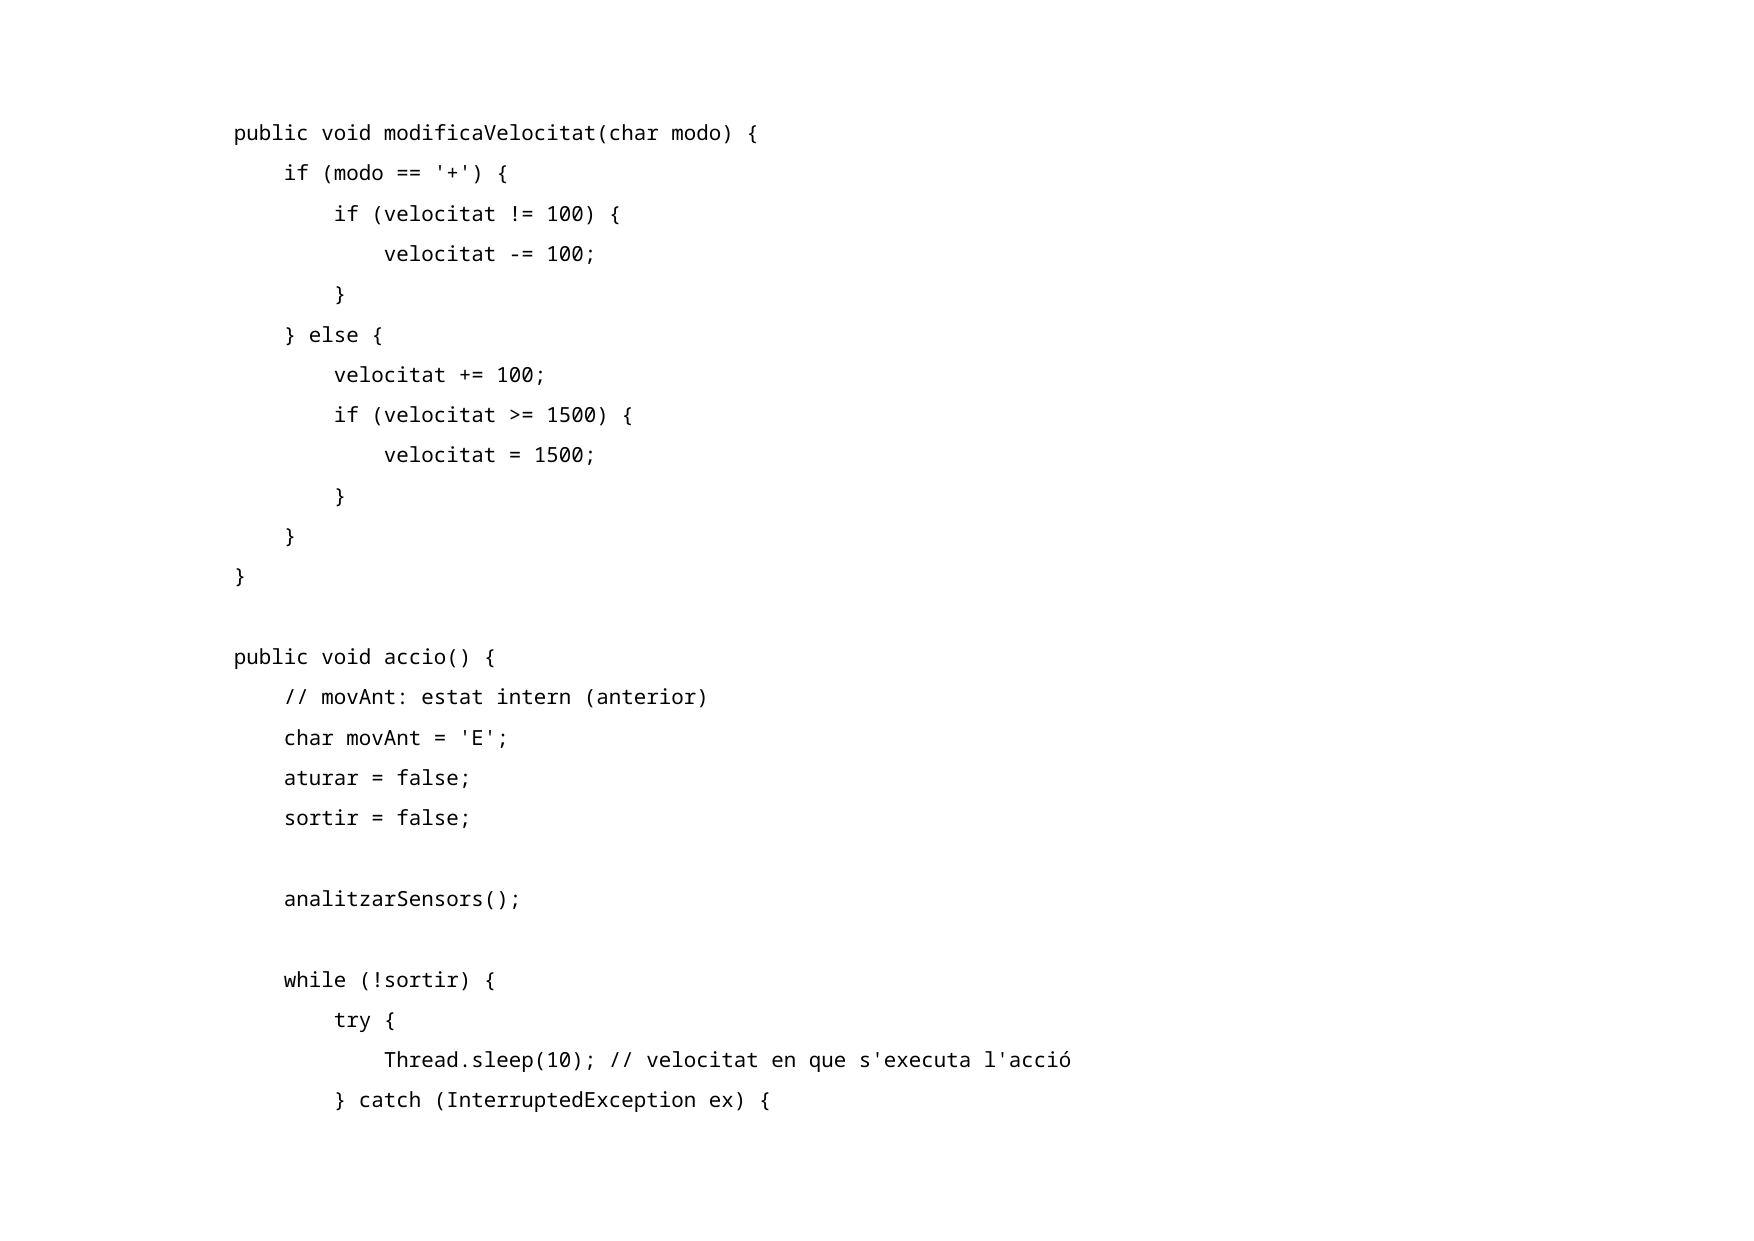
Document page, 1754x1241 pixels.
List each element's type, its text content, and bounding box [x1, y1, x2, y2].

text } [142, 562, 1612, 590]
text } [142, 521, 1612, 550]
text } else { [142, 320, 1612, 348]
text // movAnt: estat intern (anterior) [142, 682, 1612, 711]
text } catch (InterruptedException ex) { [142, 1086, 1612, 1114]
text while (!sortir) { [142, 965, 1612, 993]
text analitzarSensors(); [142, 884, 1612, 912]
text } [142, 279, 1612, 308]
text aturar = false; [142, 763, 1612, 792]
text velocitat = 1500; [142, 441, 1612, 469]
text velocitat -= 100; [142, 239, 1612, 267]
text sortir = false; [142, 803, 1612, 832]
text public void modificaVelocitat(char modo) { [142, 118, 1612, 147]
text char movAnt = 'E'; [142, 723, 1612, 751]
text } [142, 481, 1612, 509]
text if (velocitat >= 1500) { [142, 400, 1612, 429]
text if (velocitat != 100) { [142, 199, 1612, 227]
text velocitat += 100; [142, 360, 1612, 388]
text try { [142, 1005, 1612, 1033]
text Thread.sleep(10); // velocitat en que s'executa l'acció [142, 1045, 1612, 1074]
text if (modo == '+') { [142, 158, 1612, 187]
text public void accio() { [142, 642, 1612, 671]
